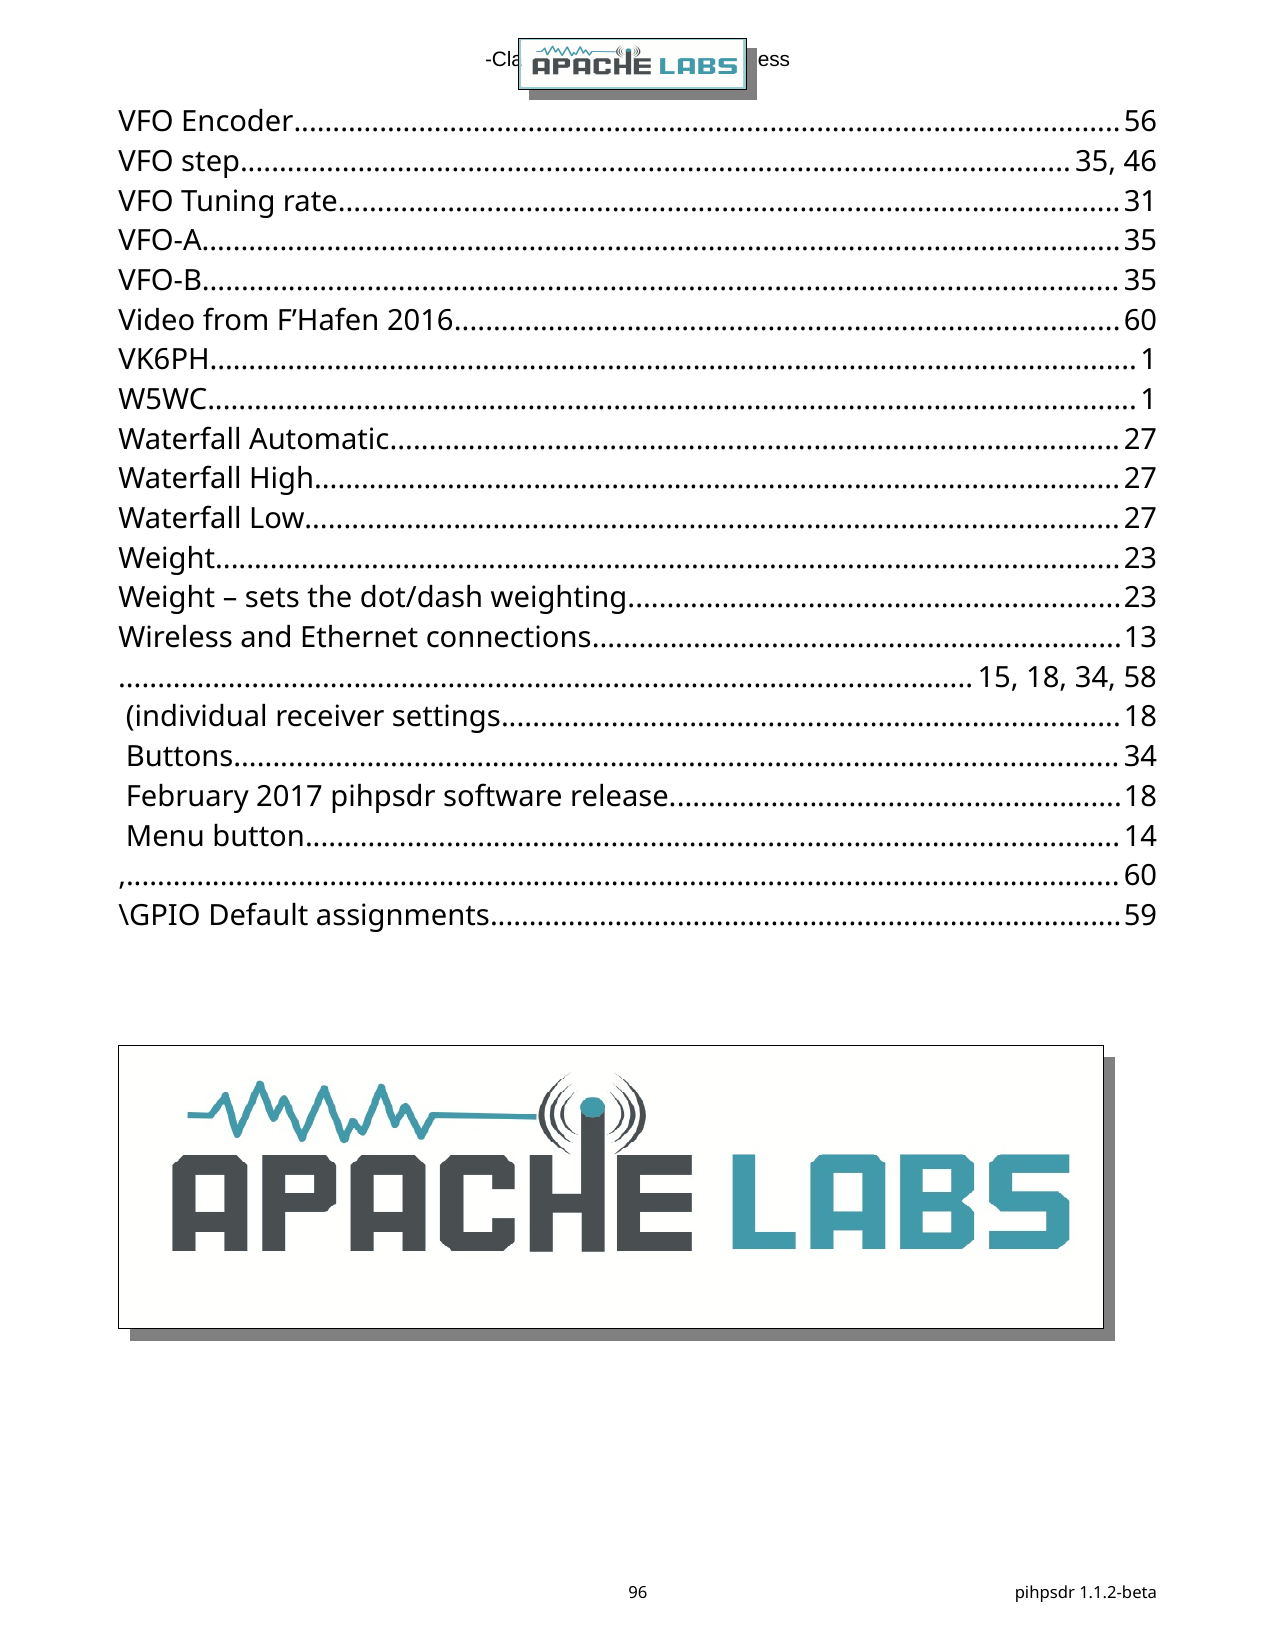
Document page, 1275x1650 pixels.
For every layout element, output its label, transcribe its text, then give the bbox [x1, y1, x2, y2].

text VK6PH 1 [118, 338, 1157, 378]
text Waterfall Low 27 [118, 497, 1157, 537]
text VFO-B 35 [118, 259, 1157, 299]
text Waterfall Automatic 27 [118, 418, 1157, 458]
text 15, 18, 34, 58 [118, 656, 1157, 696]
text Waterfall High 27 [118, 458, 1157, 497]
text Menu button 14 [118, 815, 1157, 854]
text W5WC 1 [118, 378, 1157, 418]
picture [121, 1048, 1101, 1326]
text (individual receiver settings 18 [118, 696, 1157, 735]
text February 2017 pihpsdr software release. 18 [118, 775, 1157, 815]
text VFO Encoder 56 [118, 100, 1157, 140]
picture [521, 40, 744, 87]
text Weight – sets the dot/dash weighting. 23 [118, 577, 1157, 616]
text Weight 23 [118, 537, 1157, 577]
text VFO-A 35 [118, 219, 1157, 259]
text \GPIO Default assignments 59 [118, 894, 1157, 934]
text VFO step 35, 46 [118, 140, 1157, 180]
text VFO Tuning rate 31 [118, 180, 1157, 219]
text Video from F’Hafen 2016 60 [118, 299, 1157, 338]
text Buttons 34 [118, 735, 1157, 775]
text Wireless and Ethernet connections 13 [118, 616, 1157, 656]
text , 60 [118, 854, 1157, 894]
